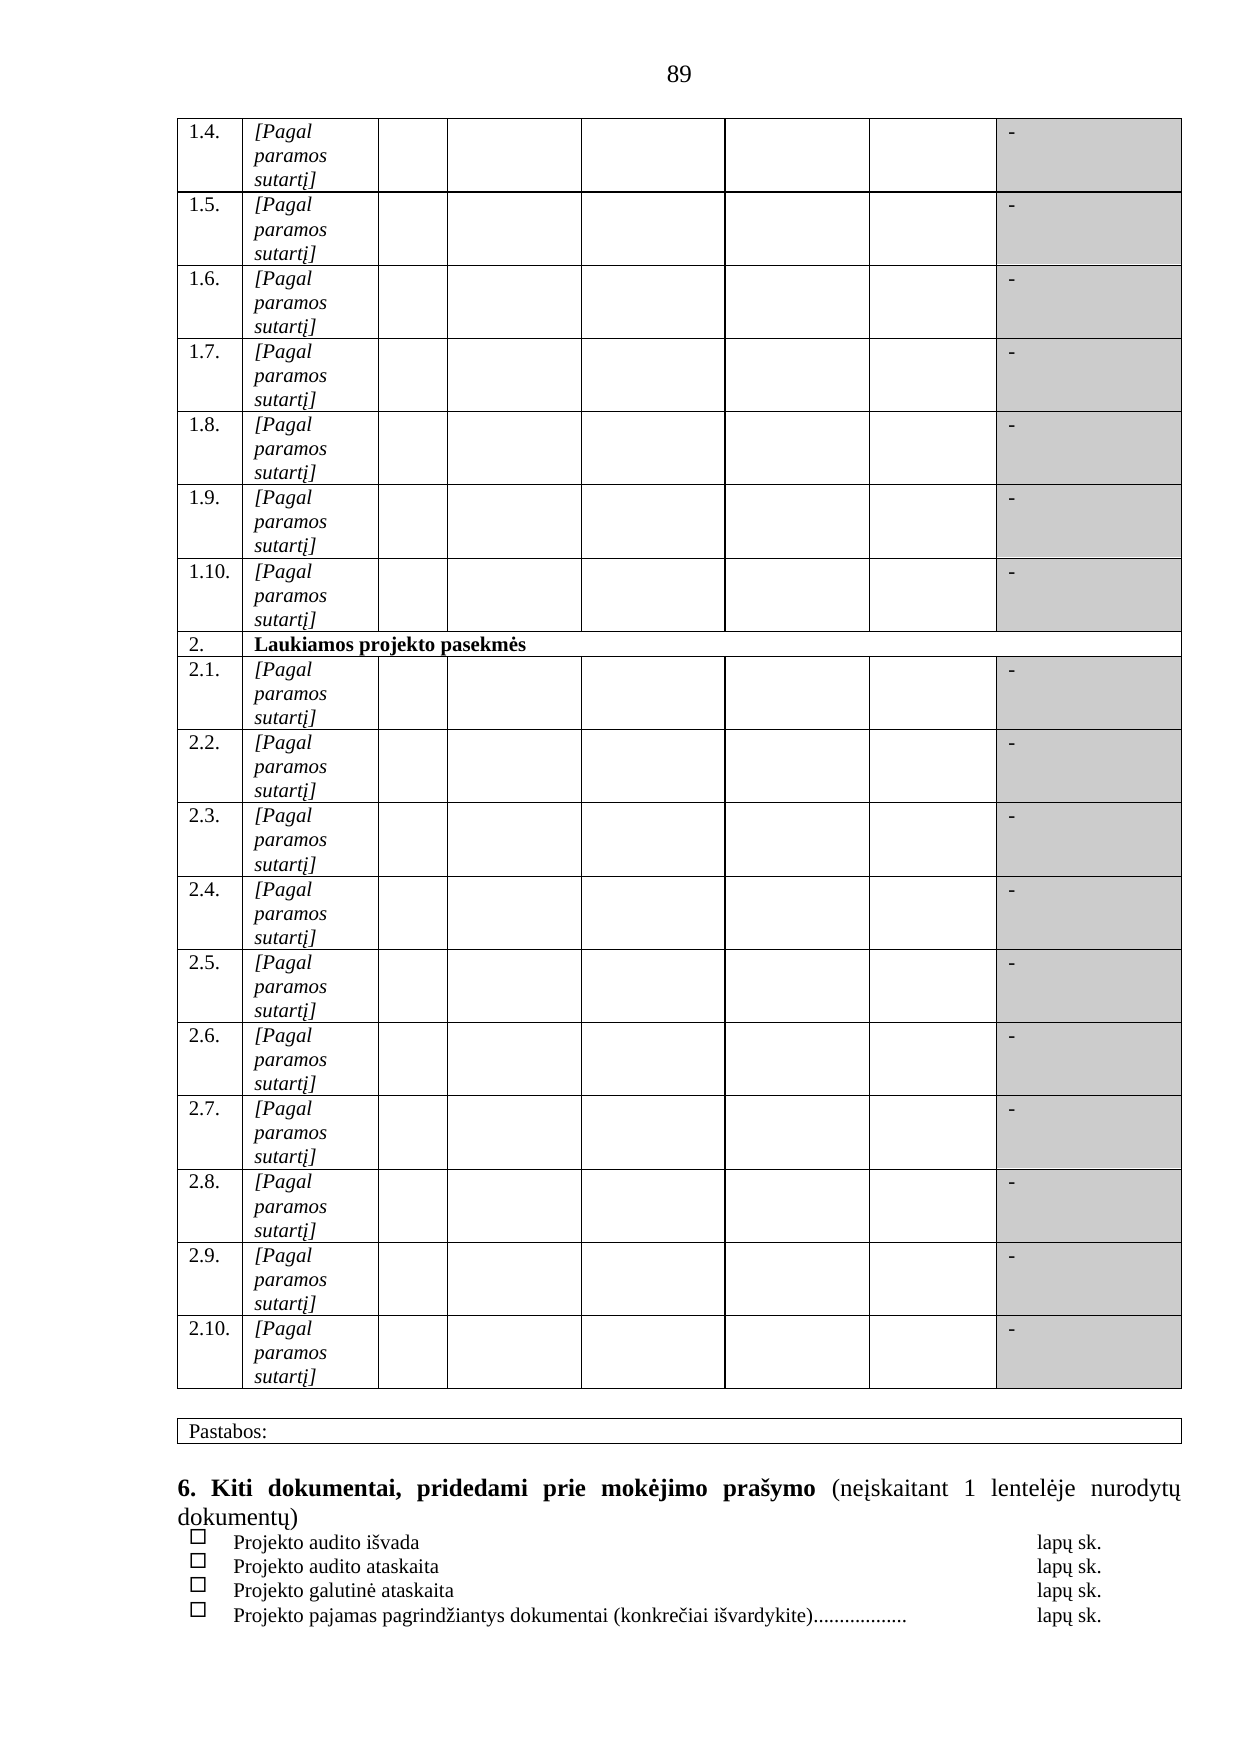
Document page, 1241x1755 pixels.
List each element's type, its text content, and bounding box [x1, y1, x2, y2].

table_cell [977, 1603, 1026, 1627]
table_cell [379, 1170, 447, 1242]
table_cell [582, 1316, 724, 1388]
table_cell 2.5. [178, 950, 242, 1022]
table_cell 2.9. [178, 1243, 242, 1315]
table_cell [Pagal paramos sutartį] [243, 559, 378, 631]
table_cell [379, 803, 447, 876]
table_cell [870, 657, 996, 729]
table_cell 1.6. [178, 266, 242, 338]
table_header [977, 1530, 1026, 1554]
table_cell [870, 1096, 996, 1168]
table_cell - [997, 193, 1181, 264]
table_cell [726, 1023, 869, 1095]
table_cell 1.5. [178, 193, 242, 264]
table_cell [448, 1316, 581, 1388]
table_cell - [997, 559, 1181, 631]
table_cell 2.7. [178, 1096, 242, 1168]
table_cell [870, 339, 996, 411]
table_cell [582, 1023, 724, 1095]
table_cell [Pagal paramos sutartį] [243, 1023, 378, 1095]
table_cell - [997, 339, 1181, 411]
table_cell [379, 339, 447, 411]
table_cell [448, 412, 581, 484]
table_cell - [997, 877, 1181, 949]
table_cell £ [177, 1554, 222, 1578]
table_cell - [997, 1243, 1181, 1315]
table_cell [582, 485, 724, 557]
table_cell [582, 1096, 724, 1168]
table_cell Projekto galutinė ataskaita [222, 1579, 977, 1602]
table_cell [582, 559, 724, 631]
table_cell [870, 950, 996, 1022]
table_cell [379, 119, 447, 191]
table_cell [379, 193, 447, 264]
table_cell [870, 559, 996, 631]
table_cell [582, 266, 724, 338]
table_cell [448, 1096, 581, 1168]
table_cell [582, 119, 724, 191]
table_cell - [997, 950, 1181, 1022]
table_cell Projekto pajamas pagrindžiantys dokumentai (konkrečiai išvardykite) [222, 1603, 977, 1627]
table_cell [726, 730, 869, 802]
table_cell [582, 950, 724, 1022]
table_cell £ [177, 1579, 222, 1602]
table_cell - [997, 657, 1181, 729]
table_cell [582, 877, 724, 949]
table_cell [870, 1316, 996, 1388]
table_header £ [177, 1530, 222, 1554]
table_cell [726, 1243, 869, 1315]
table_cell lapų sk. [1026, 1603, 1181, 1627]
table_cell [582, 1170, 724, 1242]
table_cell [448, 803, 581, 876]
table_cell [977, 1579, 1026, 1602]
table_cell [726, 803, 869, 876]
table_cell [582, 657, 724, 729]
table_cell 2.3. [178, 803, 242, 876]
table_cell lapų sk. [1026, 1579, 1181, 1602]
table_cell - [997, 485, 1181, 557]
table_cell [870, 730, 996, 802]
table_cell [Pagal paramos sutartį] [243, 119, 378, 191]
table_cell [448, 877, 581, 949]
table_cell [870, 485, 996, 557]
table_cell [726, 950, 869, 1022]
table_cell [379, 877, 447, 949]
table_cell £ [177, 1603, 222, 1627]
table_cell [870, 877, 996, 949]
table_cell [379, 1096, 447, 1168]
table_cell [Pagal paramos sutartį] [243, 193, 378, 264]
table_header Projekto audito išvada [222, 1530, 977, 1554]
table_cell [Pagal paramos sutartį] [243, 657, 378, 729]
table_cell [870, 266, 996, 338]
table_cell [Pagal paramos sutartį] [243, 485, 378, 557]
table_cell [582, 412, 724, 484]
table_cell [448, 559, 581, 631]
table_cell [Pagal paramos sutartį] [243, 950, 378, 1022]
table_cell [379, 1023, 447, 1095]
table_cell lapų sk. [1026, 1554, 1181, 1578]
table_cell [379, 412, 447, 484]
table_cell [870, 1023, 996, 1095]
table_cell [Pagal paramos sutartį] [243, 412, 378, 484]
table_cell [870, 412, 996, 484]
table_cell - [997, 1170, 1181, 1242]
table_cell - [997, 266, 1181, 338]
table_cell 1.4. [178, 119, 242, 191]
table_cell [870, 803, 996, 876]
table_cell 1.8. [178, 412, 242, 484]
table_cell [977, 1554, 1026, 1578]
table_cell [Pagal paramos sutartį] [243, 1316, 378, 1388]
table_cell 1.9. [178, 485, 242, 557]
table_cell [Pagal paramos sutartį] [243, 339, 378, 411]
table_cell [448, 1023, 581, 1095]
table_cell [379, 485, 447, 557]
table_cell - [997, 730, 1181, 802]
table_cell 2. [178, 632, 242, 656]
table_cell [Pagal paramos sutartį] [243, 266, 378, 338]
table_cell [448, 950, 581, 1022]
table_cell [448, 1170, 581, 1242]
table_cell [726, 266, 869, 338]
table_cell [726, 1170, 869, 1242]
table_header Pastabos: [178, 1419, 1181, 1443]
table_cell [726, 193, 869, 264]
table_cell [448, 193, 581, 264]
table_cell [379, 1316, 447, 1388]
table_cell [Pagal paramos sutartį] [243, 877, 378, 949]
table_cell [726, 1096, 869, 1168]
table_cell [870, 1170, 996, 1242]
table_cell 2.2. [178, 730, 242, 802]
table_cell - [997, 119, 1181, 191]
table_cell [448, 119, 581, 191]
table_cell [379, 950, 447, 1022]
table_cell [448, 485, 581, 557]
table_cell 2.6. [178, 1023, 242, 1095]
table_cell [448, 339, 581, 411]
table_cell [582, 803, 724, 876]
table_cell [Pagal paramos sutartį] [243, 1096, 378, 1168]
table_cell [448, 730, 581, 802]
table_cell - [997, 1316, 1181, 1388]
table_cell [Pagal paramos sutartį] [243, 730, 378, 802]
table_cell 2.10. [178, 1316, 242, 1388]
table_cell 1.10. [178, 559, 242, 631]
table_cell [726, 1316, 869, 1388]
table_cell - [997, 1023, 1181, 1095]
table_cell [Pagal paramos sutartį] [243, 1243, 378, 1315]
table_cell [582, 1243, 724, 1315]
table_cell [726, 877, 869, 949]
table_cell - [997, 1096, 1181, 1168]
table_cell 2.8. [178, 1170, 242, 1242]
table_header lapų sk. [1026, 1530, 1181, 1554]
table_cell [379, 559, 447, 631]
table_cell [379, 657, 447, 729]
table_cell [582, 730, 724, 802]
table_cell [726, 339, 869, 411]
table_cell [Pagal paramos sutartį] [243, 803, 378, 876]
text 6. Kiti dokumentai, pridedami prie mokėjimo prašymo (neįskaitant 1 lentelėje nurodytų dokumentų) [177, 1473, 1181, 1530]
table_cell [379, 266, 447, 338]
table_cell [726, 559, 869, 631]
table_cell [870, 1243, 996, 1315]
table_cell [582, 193, 724, 264]
table_cell [870, 193, 996, 264]
table_cell - [997, 412, 1181, 484]
table_cell [726, 485, 869, 557]
table_cell [Pagal paramos sutartį] [243, 1170, 378, 1242]
table_cell [726, 119, 869, 191]
table_cell [870, 119, 996, 191]
table_cell [448, 1243, 581, 1315]
table_cell Laukiamos projekto pasekmės [243, 632, 1181, 656]
table_cell [726, 412, 869, 484]
table_cell [726, 657, 869, 729]
table_cell 1.7. [178, 339, 242, 411]
table_cell [448, 266, 581, 338]
table_cell - [997, 803, 1181, 876]
table_cell [379, 730, 447, 802]
table_cell 2.1. [178, 657, 242, 729]
table_cell [582, 339, 724, 411]
table_cell [379, 1243, 447, 1315]
table_cell [448, 657, 581, 729]
table_cell 2.4. [178, 877, 242, 949]
table_cell Projekto audito ataskaita [222, 1554, 977, 1578]
